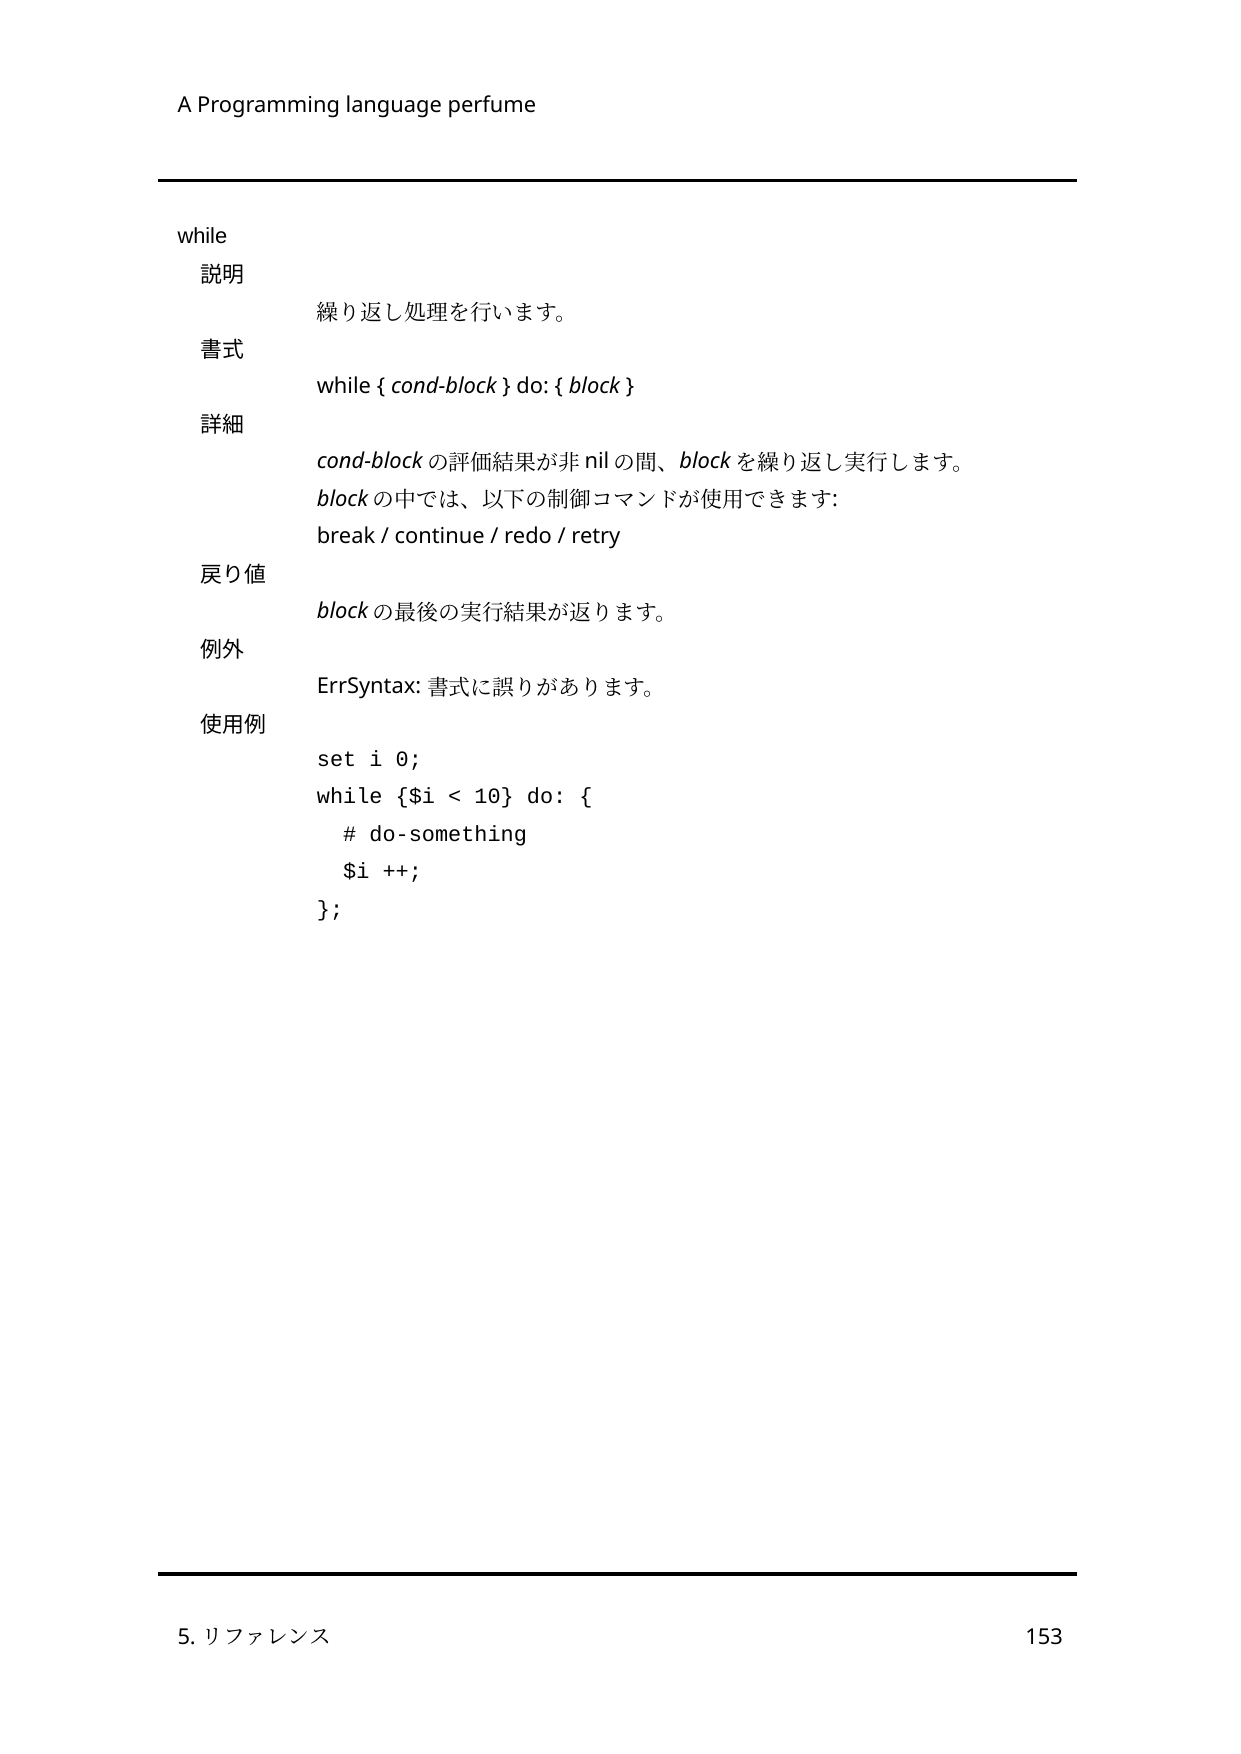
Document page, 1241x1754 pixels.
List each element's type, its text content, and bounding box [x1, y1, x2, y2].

table_cell set i 0; while {$i < 10} do: { # do-something $i ++; }; [317, 704, 1063, 929]
table_cell 例外 [200, 629, 317, 704]
table_cell 書式 [200, 329, 317, 404]
table_cell cond-blockの評価結果が非nilの間、blockを繰り返し実行します。 blockの中では、以下の制御コマンドが使用できます: break / continue / redo / retry [317, 404, 1063, 554]
table_cell ErrSyntax: 書式に誤りがあります。 [317, 629, 1063, 704]
subtitle while [177, 217, 1063, 254]
table_header 説明 [200, 254, 317, 329]
table_header 繰り返し処理を行います。 [317, 254, 1063, 329]
table_cell while { cond-block } do: { block } [317, 329, 1063, 404]
table_cell 詳細 [200, 404, 317, 554]
table_cell 使用例 [200, 704, 317, 929]
table_cell blockの最後の実行結果が返ります。 [317, 554, 1063, 629]
table_cell 戻り値 [200, 554, 317, 629]
